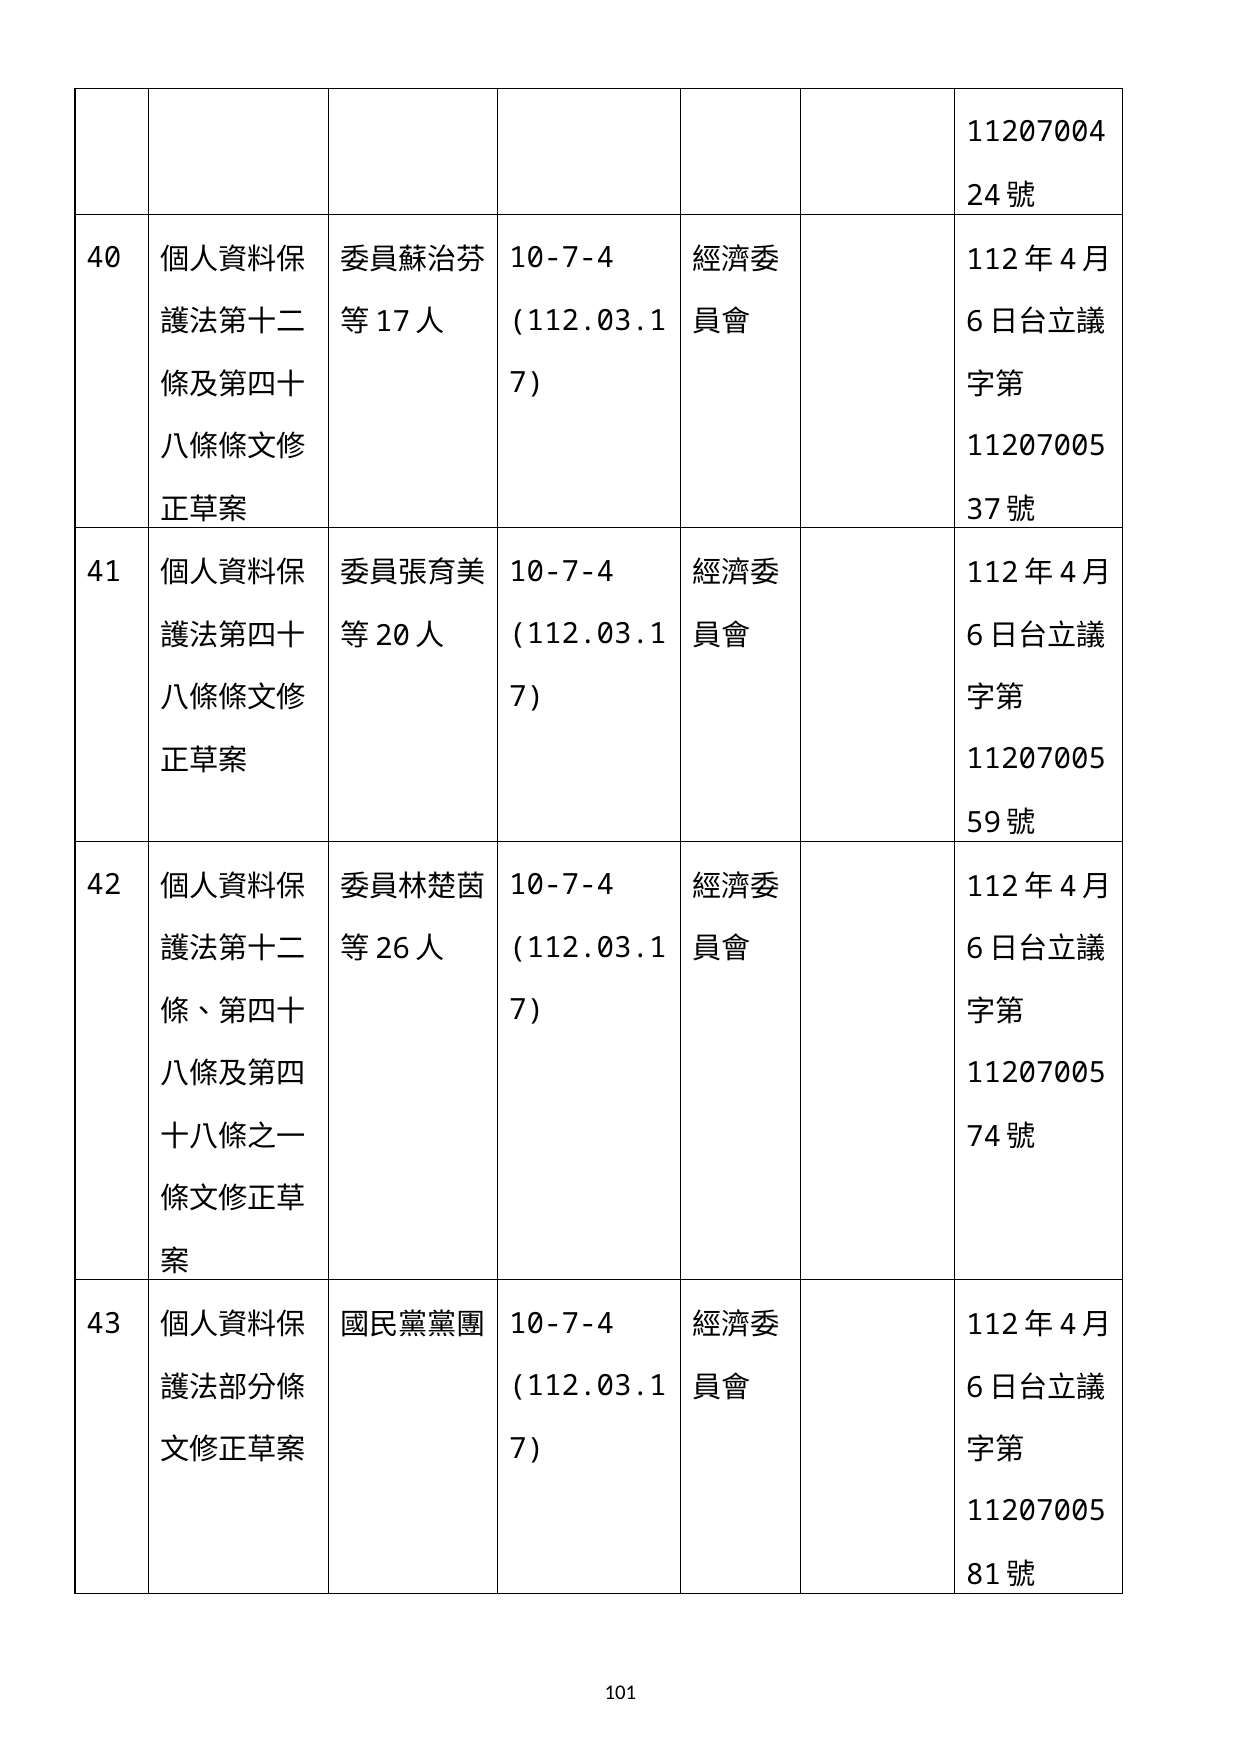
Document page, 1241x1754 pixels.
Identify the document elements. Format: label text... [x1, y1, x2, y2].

table_cell [801, 1280, 954, 1593]
table_cell 40 [76, 215, 148, 527]
table_cell 10-7-4 (112.03.17) [498, 528, 680, 841]
table_cell [801, 528, 954, 841]
table_cell 個人資料保護法第十二條、第四十八條及第四十八條之一條文修正草案 [149, 842, 328, 1279]
table_cell 經濟委員會 [681, 528, 800, 841]
table_cell 43 [76, 1280, 148, 1593]
table_cell 112年4月6日台立議字第1120700581號 [955, 1280, 1122, 1593]
table_cell 10-7-4 (112.03.17) [498, 215, 680, 527]
table_cell 10-7-4 (112.03.17) [498, 842, 680, 1279]
table_cell 112年4月6日台立議字第1120700574號 [955, 842, 1122, 1279]
table_cell [329, 89, 497, 214]
table_cell 41 [76, 528, 148, 841]
table_cell 委員張育美等20人 [329, 528, 497, 841]
table_cell 國民黨黨團 [329, 1280, 497, 1593]
table_cell 112年4月6日台立議字第1120700537號 [955, 215, 1122, 527]
table_cell 個人資料保護法第四十八條條文修正草案 [149, 528, 328, 841]
table_cell [149, 89, 328, 214]
table_cell 個人資料保護法部分條文修正草案 [149, 1280, 328, 1593]
table_cell 個人資料保護法第十二條及第四十八條條文修正草案 [149, 215, 328, 527]
table_cell 經濟委員會 [681, 215, 800, 527]
table_cell 經濟委員會 [681, 1280, 800, 1593]
table_cell 1120700424號 [955, 89, 1122, 214]
table_cell 委員林楚茵等26人 [329, 842, 497, 1279]
table_cell [801, 215, 954, 527]
table_cell [76, 89, 148, 214]
table_cell 42 [76, 842, 148, 1279]
table_cell [801, 89, 954, 214]
table_cell [498, 89, 680, 214]
table_cell [681, 89, 800, 214]
table_cell [801, 842, 954, 1279]
table_cell 經濟委員會 [681, 842, 800, 1279]
table_cell 委員蘇治芬等17人 [329, 215, 497, 527]
table_cell 10-7-4 (112.03.17) [498, 1280, 680, 1593]
table_cell 112年4月6日台立議字第1120700559號 [955, 528, 1122, 841]
